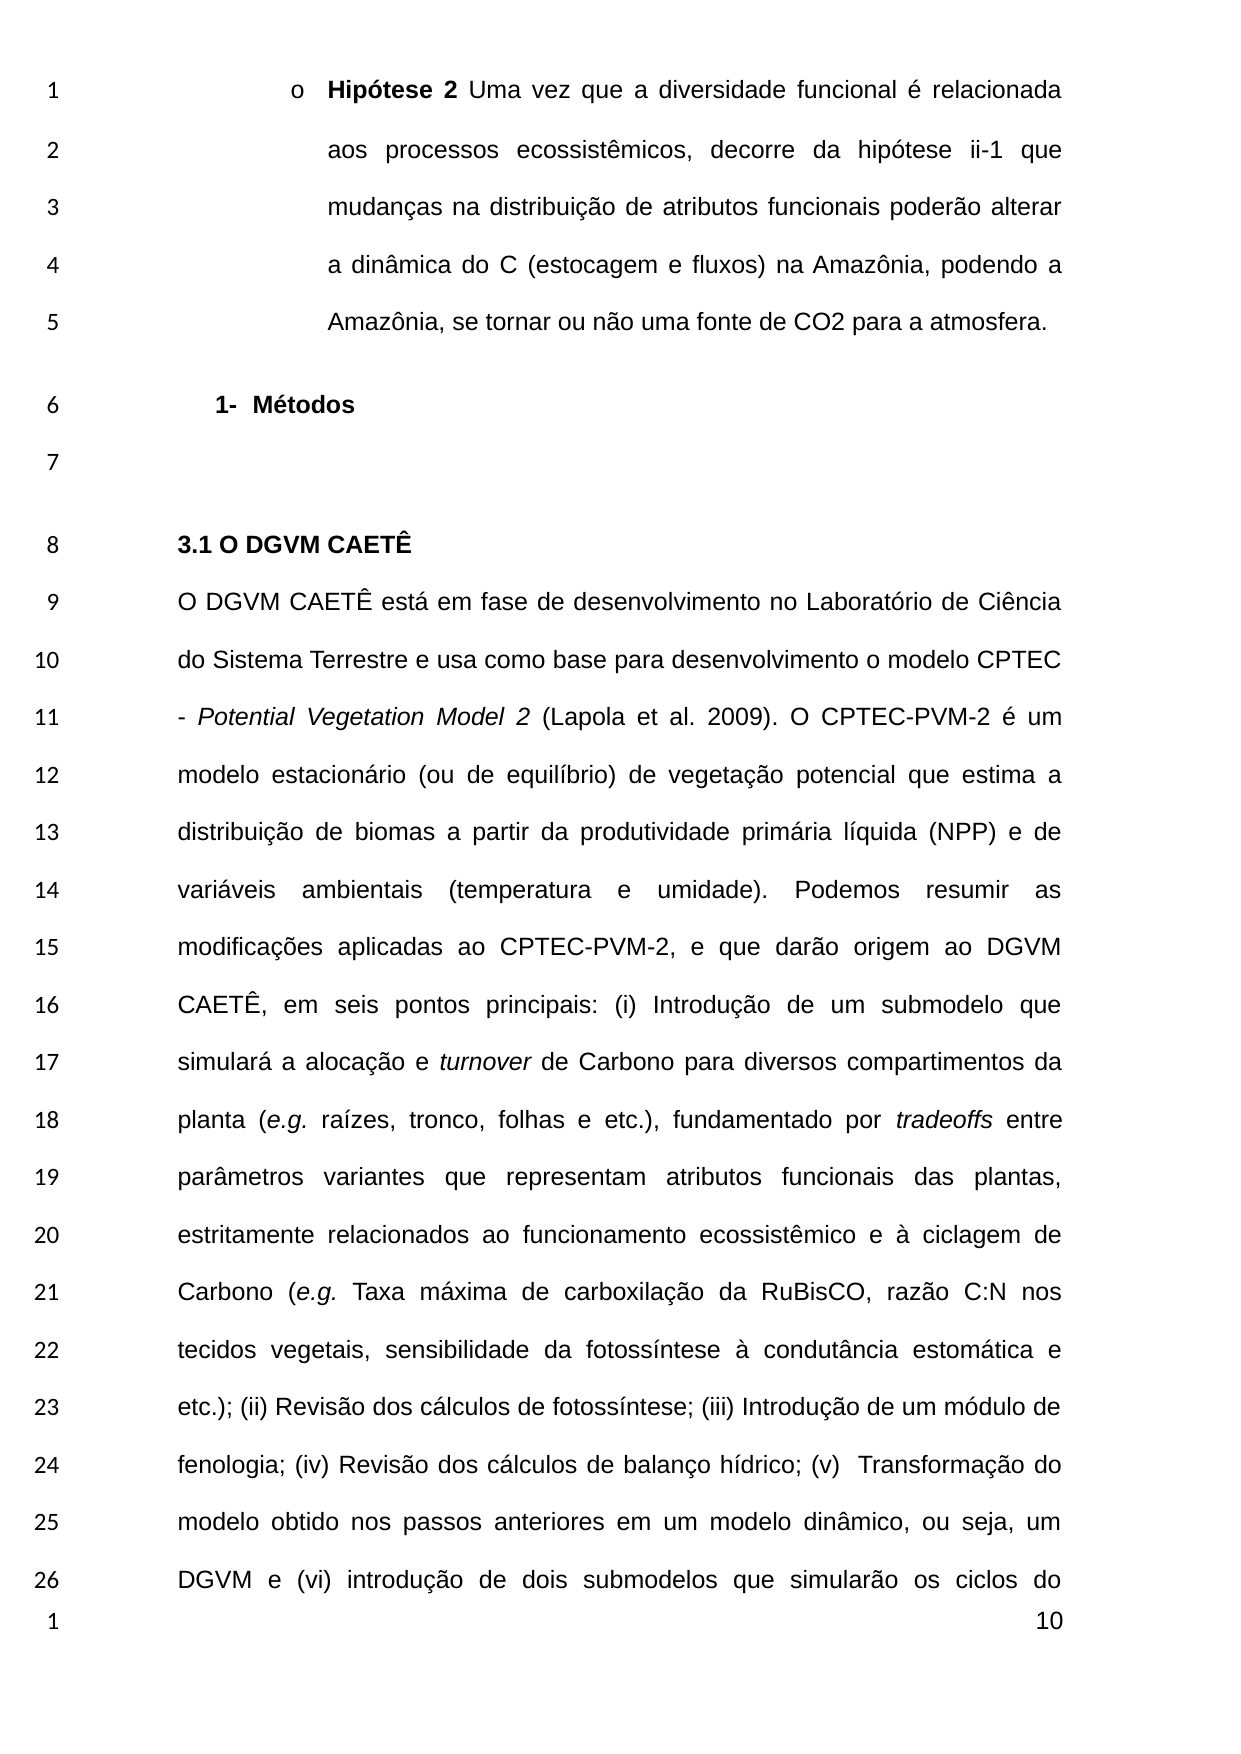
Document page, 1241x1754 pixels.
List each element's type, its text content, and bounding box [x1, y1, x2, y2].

text 3.1 O DGVM CAETÊ [177, 530, 1063, 558]
text O DGVM CAETÊ está em fase de desenvolvimento no Laboratório de Ciência do Sistema Terrestre e usa como base para desenvolvimento o modelo CPTEC - Potential Vegetation Model 2 (Lapola et al. 2009). O CPTEC-PVM-2 é um modelo estacionário (ou de equilíbrio) de vegetação potencial que estima a distribuição de biomas a partir da produtividade primária líquida (NPP) e de variáveis ambientais (temperatura e umidade). Podemos resumir as modificações aplicadas ao CPTEC-PVM-2, e que darão origem ao DGVM CAETÊ, em seis pontos principais: (i) Introdução de um submodelo que simulará a alocação e turnover de Carbono para diversos compartimentos da planta (e.g. raízes, tronco, folhas e etc.), fundamentado por tradeoffs entre parâmetros variantes que representam atributos funcionais das plantas, estritamente relacionados ao funcionamento ecossistêmico e à ciclagem de Carbono (e.g. Taxa máxima de carboxilação da RuBisCO, razão C:N nos tecidos vegetais, sensibilidade da fotossíntese à condutância estomática e etc.); (ii) Revisão dos cálculos de fotossíntese; (iii) Introdução de um módulo de fenologia; (iv) Revisão dos cálculos de balanço hídrico; (v) Transformação do modelo obtido nos passos anteriores em um modelo dinâmico, ou seja, um DGVM e (vi) introdução de dois submodelos que simularão os ciclos do [177, 587, 1063, 1593]
list Métodos [215, 390, 1063, 418]
list Hipótese 2 Uma vez que a diversidade funcional é relacionada aos processos ecossistêmicos, decorre da hipótese ii-1 que mudanças na distribuição de atributos funcionais poderão alterar a dinâmica do C (estocagem e fluxos) na Amazônia, podendo a Amazônia, se tornar ou não uma fonte de CO2 para a atmosfera. [290, 75, 1063, 336]
